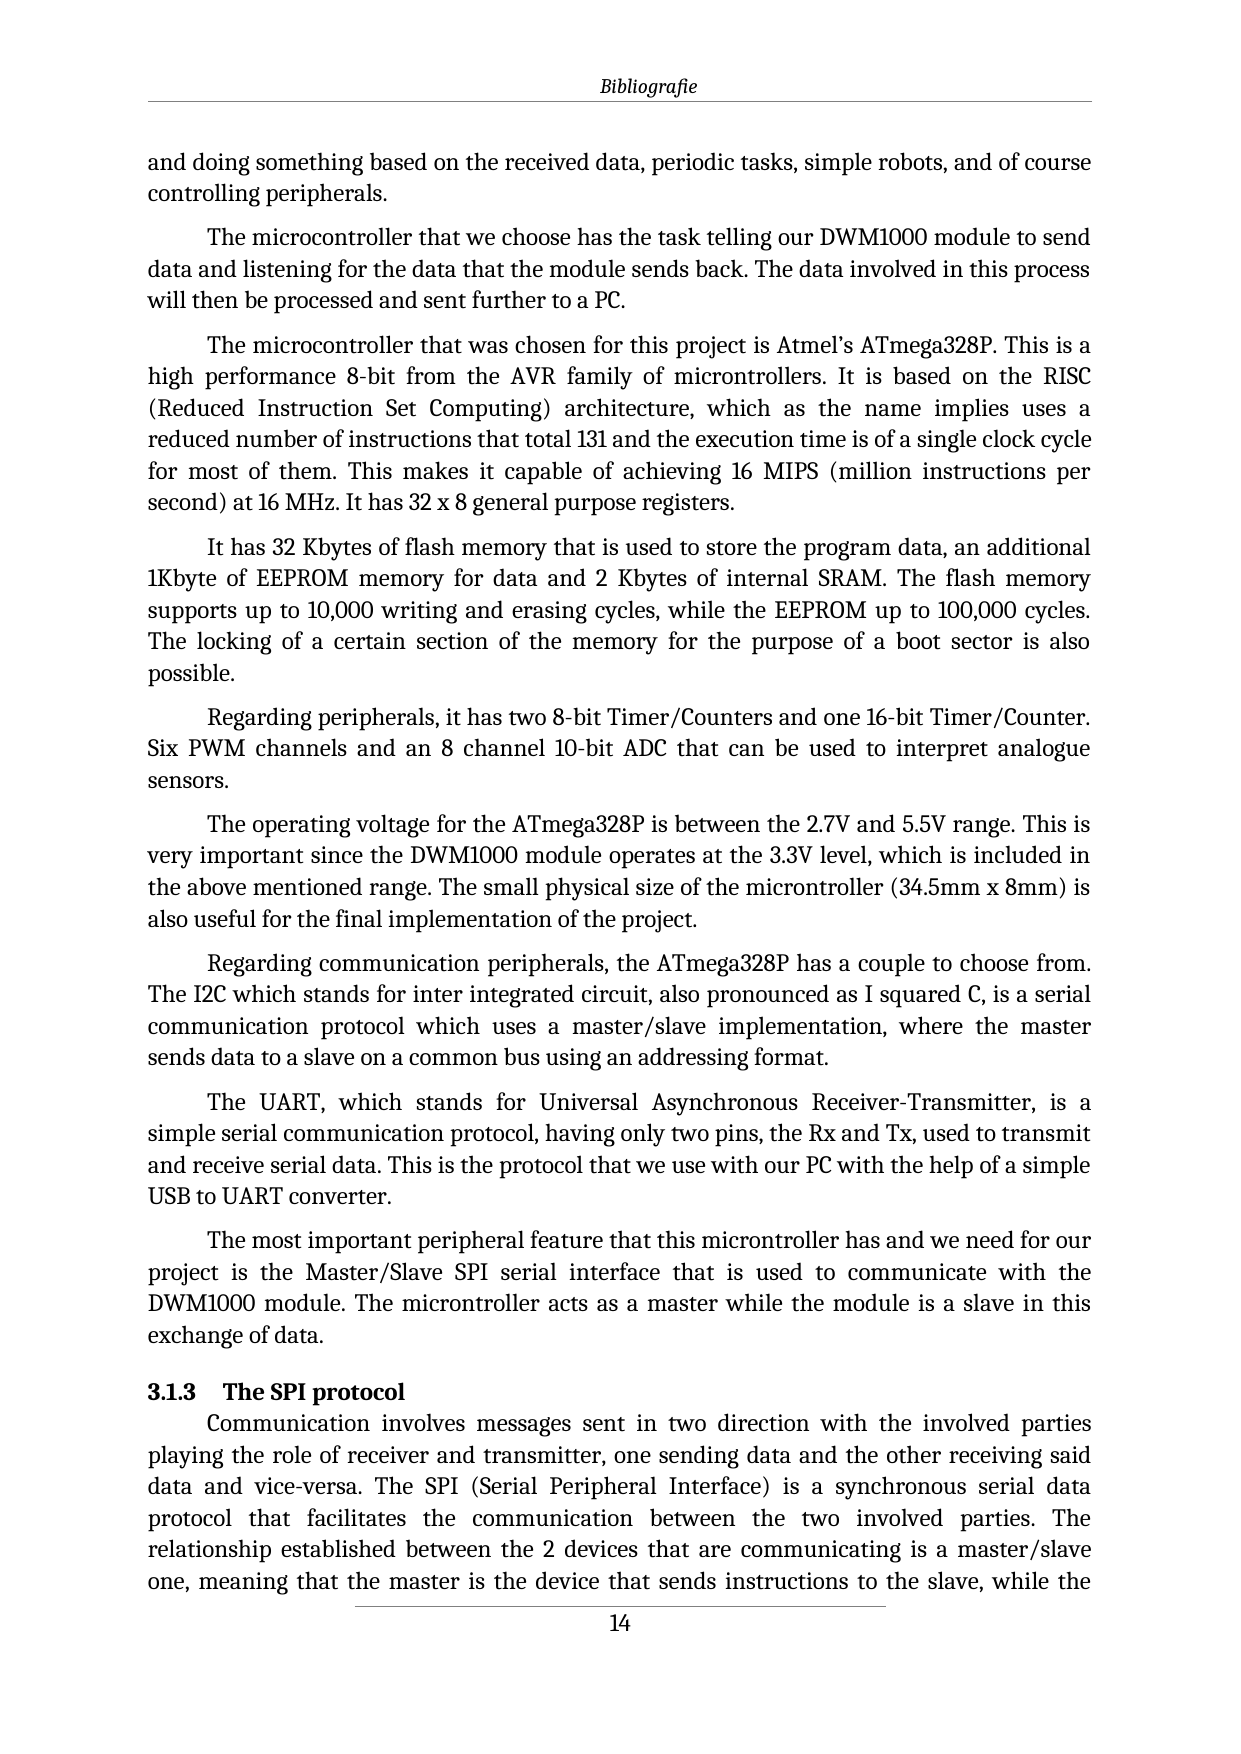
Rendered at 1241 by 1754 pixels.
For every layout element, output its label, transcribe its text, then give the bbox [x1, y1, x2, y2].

text It has 32 Kbytes of flash memory that is used to store the program data, an additional 1Kbyte of EEPROM memory for data and 2 Kbytes of internal SRAM. The flash memory supports up to 10,000 writing and erasing cycles, while the EEPROM up to 100,000 cycles. The locking of a certain section of the memory for the purpose of a boot sector is also possible. [148, 532, 1092, 687]
text Regarding communication peripherals, the ATmega328P has a couple to choose from. The I2C which stands for inter integrated circuit, also pronounced as I squared C, is a serial communication protocol which uses a master/slave implementation, where the master sends data to a slave on a common bus using an addressing format. [148, 949, 1092, 1072]
text The most important peripheral feature that this microntroller has and we need for our project is the Master/Slave SPI serial interface that is used to communicate with the DWM1000 module. The microntroller acts as a master while the module is a slave in this exchange of data. [148, 1226, 1092, 1349]
text The UART, which stands for Universal Asynchronous Receiver-Transmitter, is a simple serial communication protocol, having only two pins, the Rx and Tx, used to transmit and receive serial data. This is the protocol that we use with our PC with the help of a simple USB to UART converter. [148, 1087, 1092, 1211]
text and doing something based on the received data, periodic tasks, simple robots, and of course controlling peripherals. [148, 148, 1092, 208]
text The microcontroller that we choose has the task telling our DWM1000 module to send data and listening for the data that the module sends back. The data involved in this process will then be processed and sent further to a PC. [148, 223, 1092, 315]
subtitle The SPI protocol [148, 1377, 1092, 1406]
text The operating voltage for the ATmega328P is between the 2.7V and 5.5V range. This is very important since the DWM1000 module operates at the 3.3V level, which is included in the above mentioned range. The small physical size of the microntroller (34.5mm x 8mm) is also useful for the final implementation of the project. [148, 810, 1092, 933]
text The microcontroller that was chosen for this project is Atmel’s ATmega328P. This is a high performance 8-bit from the AVR family of microntrollers. It is based on the RISC (Reduced Instruction Set Computing) architecture, which as the name implies uses a reduced number of instructions that total 131 and the execution time is of a single clock cycle for most of them. This makes it capable of achieving 16 MIPS (million instructions per second) at 16 MHz. It has 32 x 8 general purpose registers. [148, 331, 1092, 517]
text Communication involves messages sent in two direction with the involved parties playing the role of receiver and transmitter, one sending data and the other receiving said data and vice-versa. The SPI (Serial Peripheral Interface) is a synchronous serial data protocol that facilitates the communication between the two involved parties. The relationship established between the 2 devices that are communicating is a master/slave one, meaning that the master is the device that sends instructions to the slave, while the [148, 1409, 1092, 1596]
text Regarding peripherals, it has two 8-bit Timer/Counters and one 16-bit Timer/Counter. Six PWM channels and an 8 channel 10-bit ADC that can be used to interpret analogue sensors. [148, 703, 1092, 794]
